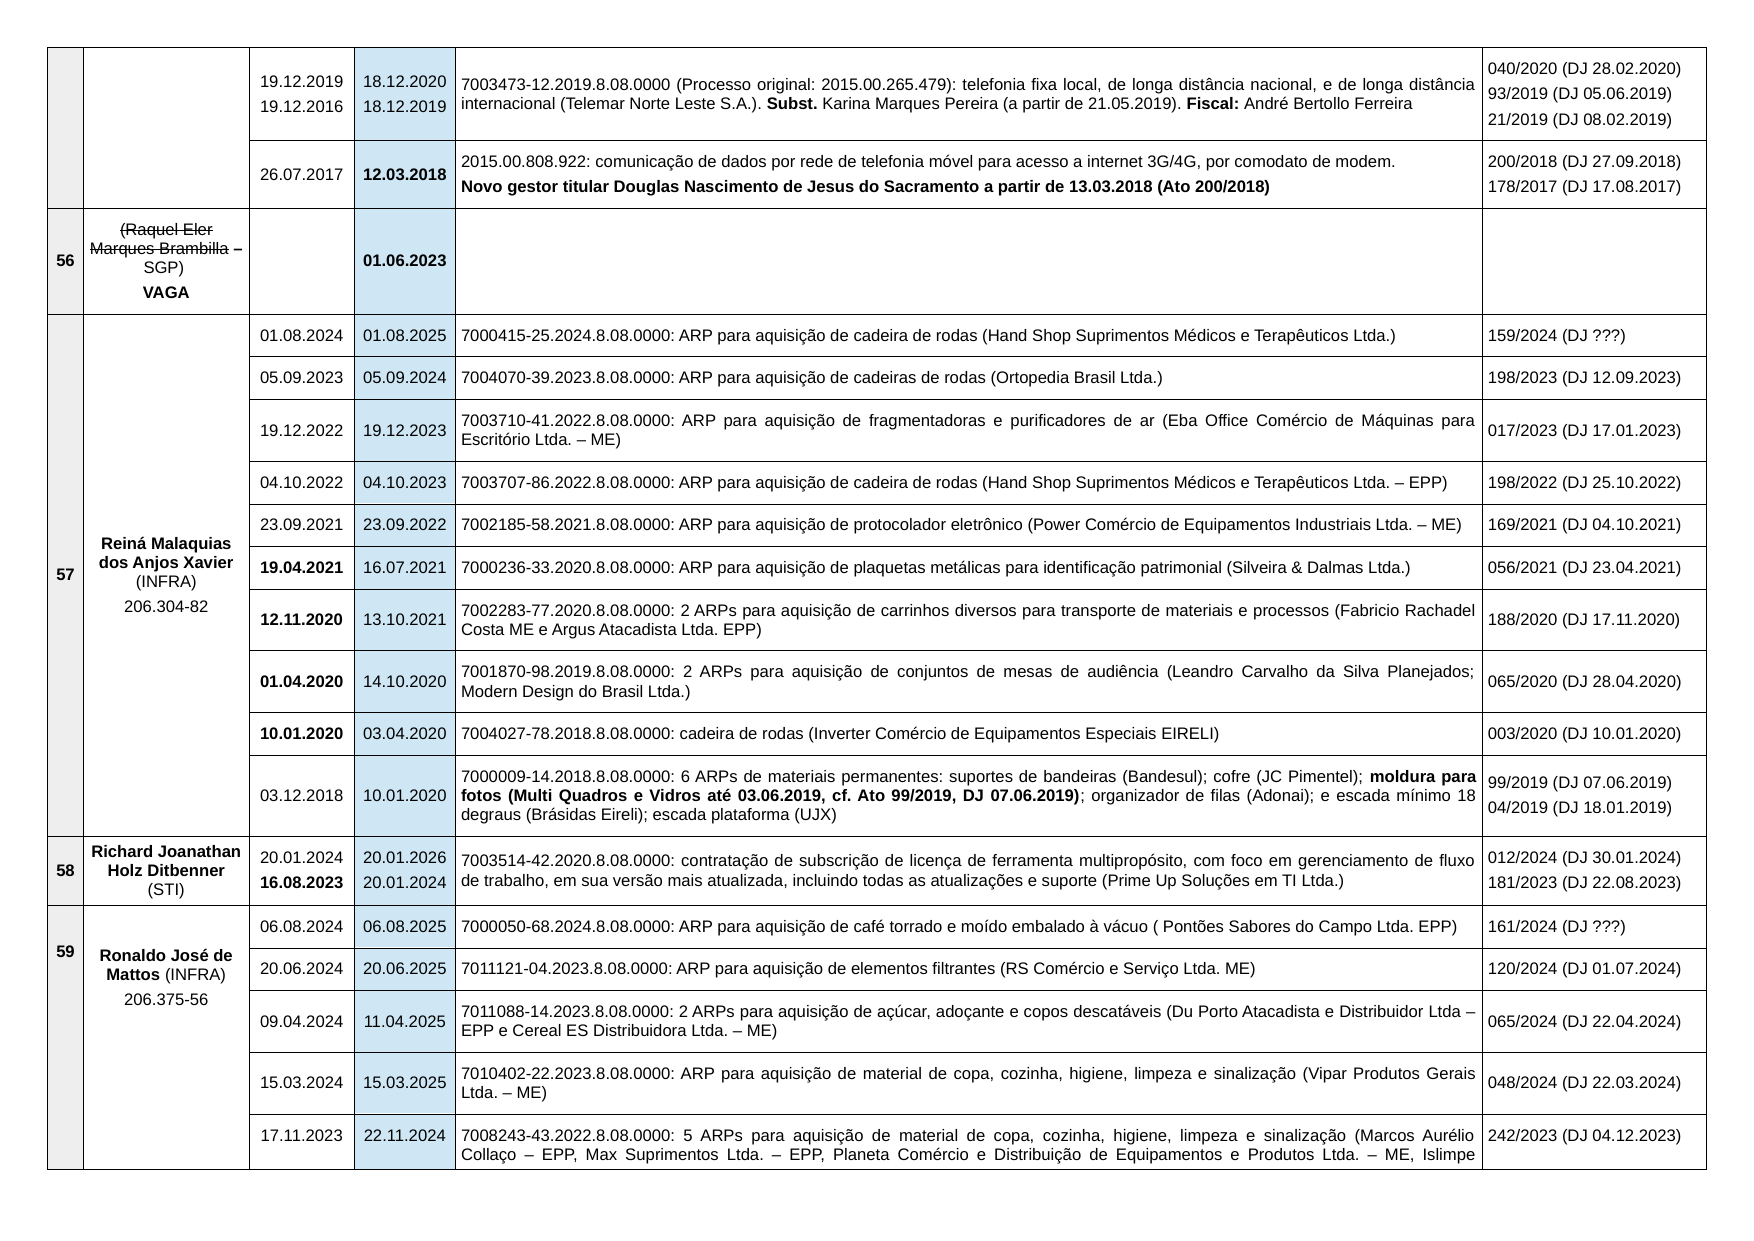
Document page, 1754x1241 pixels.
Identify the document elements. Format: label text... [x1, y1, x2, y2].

table_cell [1483, 209, 1706, 314]
table_cell 10.01.2020 [250, 713, 354, 755]
table_cell 22.11.2024 [355, 1115, 455, 1169]
table_cell 200/2018 (DJ 27.09.2018) 178/2017 (DJ 17.08.2017) [1483, 141, 1706, 208]
table_cell 7010402-22.2023.8.08.0000: ARP para aquisição de material de copa, cozinha, higiene, limpeza e sinalização (Vipar Produtos Gerais Ltda. – ME) [456, 1053, 1482, 1113]
table_cell 15.03.2025 [355, 1053, 455, 1113]
table_cell 7001870-98.2019.8.08.0000: 2 ARPs para aquisição de conjuntos de mesas de audiência (Leandro Carvalho da Silva Planejados; Modern Design do Brasil Ltda.) [456, 651, 1482, 712]
table_cell 20.06.2024 [250, 949, 354, 990]
table_cell 198/2023 (DJ 12.09.2023) [1483, 357, 1706, 399]
table_cell 7002185-58.2021.8.08.0000: ARP para aquisição de protocolador eletrônico (Power Comércio de Equipamentos Industriais Ltda. – ME) [456, 505, 1482, 546]
table_cell Ronaldo José de Mattos (INFRA) 206.375-56 [84, 906, 249, 1169]
table_cell 11.04.2025 [355, 991, 455, 1052]
table_cell 01.06.2023 [355, 209, 455, 314]
table_cell 7003710-41.2022.8.08.0000: ARP para aquisição de fragmentadoras e purificadores de ar (Eba Office Comércio de Máquinas para Escritório Ltda. – ME) [456, 400, 1482, 461]
table_cell 7003473-12.2019.8.08.0000 (Processo original: 2015.00.265.479): telefonia fixa local, de longa distância nacional, e de longa distância internacional (Telemar Norte Leste S.A.). Subst. Karina Marques Pereira (a partir de 21.05.2019). Fiscal: André Bertollo Ferreira [456, 48, 1482, 140]
table_cell 7002283-77.2020.8.08.0000: 2 ARPs para aquisição de carrinhos diversos para transporte de materiais e processos (Fabricio Rachadel Costa ME e Argus Atacadista Ltda. EPP) [456, 590, 1482, 650]
table_cell 120/2024 (DJ 01.07.2024) [1483, 949, 1706, 990]
table_cell 7004070-39.2023.8.08.0000: ARP para aquisição de cadeiras de rodas (Ortopedia Brasil Ltda.) [456, 357, 1482, 399]
table_cell 003/2020 (DJ 10.01.2020) [1483, 713, 1706, 755]
table_cell 161/2024 (DJ ???) [1483, 906, 1706, 947]
table_cell 19.12.2022 [250, 400, 354, 461]
table_cell 198/2022 (DJ 25.10.2022) [1483, 462, 1706, 503]
table_cell 159/2024 (DJ ???) [1483, 315, 1706, 356]
table_cell 99/2019 (DJ 07.06.2019) 04/2019 (DJ 18.01.2019) [1483, 756, 1706, 836]
table_cell 58 [48, 837, 83, 905]
table_cell 19.04.2021 [250, 547, 354, 589]
table_cell 7004027-78.2018.8.08.0000: cadeira de rodas (Inverter Comércio de Equipamentos Especiais EIRELI) [456, 713, 1482, 755]
table_cell 7011088-14.2023.8.08.0000: 2 ARPs para aquisição de açúcar, adoçante e copos descatáveis (Du Porto Atacadista e Distribuidor Ltda – EPP e Cereal ES Distribuidora Ltda. – ME) [456, 991, 1482, 1052]
table_cell 57 [48, 315, 83, 836]
table_cell 04.10.2022 [250, 462, 354, 503]
table_cell 012/2024 (DJ 30.01.2024) 181/2023 (DJ 22.08.2023) [1483, 837, 1706, 905]
table_cell 20.01.2026 20.01.2024 [355, 837, 455, 905]
table_cell 065/2020 (DJ 28.04.2020) [1483, 651, 1706, 712]
table_cell Richard Joanathan Holz Ditbenner (STI) [84, 837, 249, 905]
table_cell 7003514-42.2020.8.08.0000: contratação de subscrição de licença de ferramenta multipropósito, com foco em gerenciamento de fluxo de trabalho, em sua versão mais atualizada, incluindo todas as atualizações e suporte (Prime Up Soluções em TI Ltda.) [456, 837, 1482, 905]
table_cell 04.10.2023 [355, 462, 455, 503]
table_cell 15.03.2024 [250, 1053, 354, 1113]
table_cell 12.03.2018 [355, 141, 455, 208]
table_cell 56 [48, 209, 83, 314]
table_cell 19.12.2023 [355, 400, 455, 461]
table_cell 59 [48, 906, 83, 1169]
table_cell 06.08.2024 [250, 906, 354, 947]
table_cell 7003707-86.2022.8.08.0000: ARP para aquisição de cadeira de rodas (Hand Shop Suprimentos Médicos e Terapêuticos Ltda. – EPP) [456, 462, 1482, 503]
table_cell 03.12.2018 [250, 756, 354, 836]
table_cell 7000009-14.2018.8.08.0000: 6 ARPs de materiais permanentes: suportes de bandeiras (Bandesul); cofre (JC Pimentel); moldura para fotos (Multi Quadros e Vidros até 03.06.2019, cf. Ato 99/2019, DJ 07.06.2019); organizador de filas (Adonai); e escada mínimo 18 degraus (Brásidas Eireli); escada plataforma (UJX) [456, 756, 1482, 836]
table_cell [456, 209, 1482, 314]
table_cell 16.07.2021 [355, 547, 455, 589]
table_cell 09.04.2024 [250, 991, 354, 1052]
table_cell 2015.00.808.922: comunicação de dados por rede de telefonia móvel para acesso a internet 3G/4G, por comodato de modem. Novo gestor titular Douglas Nascimento de Jesus do Sacramento a partir de 13.03.2018 (Ato 200/2018) [456, 141, 1482, 208]
table_cell 242/2023 (DJ 04.12.2023) [1483, 1115, 1706, 1169]
table_cell 17.11.2023 [250, 1115, 354, 1169]
table_cell [84, 48, 249, 208]
table_cell 13.10.2021 [355, 590, 455, 650]
table_cell 065/2024 (DJ 22.04.2024) [1483, 991, 1706, 1052]
table_cell 7000415-25.2024.8.08.0000: ARP para aquisição de cadeira de rodas (Hand Shop Suprimentos Médicos e Terapêuticos Ltda.) [456, 315, 1482, 356]
table_cell 01.08.2024 [250, 315, 354, 356]
table_cell [48, 48, 83, 208]
table_cell (Raquel Eler Marques Brambilla – SGP) VAGA [84, 209, 249, 314]
table_cell 05.09.2024 [355, 357, 455, 399]
table_cell 7008243-43.2022.8.08.0000: 5 ARPs para aquisição de material de copa, cozinha, higiene, limpeza e sinalização (Marcos Aurélio Collaço – EPP, Max Suprimentos Ltda. – EPP, Planeta Comércio e Distribuição de Equipamentos e Produtos Ltda. – ME, Islimpe [456, 1115, 1482, 1169]
table_cell 169/2021 (DJ 04.10.2021) [1483, 505, 1706, 546]
table_cell 12.11.2020 [250, 590, 354, 650]
table_cell 188/2020 (DJ 17.11.2020) [1483, 590, 1706, 650]
table_cell 7011121-04.2023.8.08.0000: ARP para aquisição de elementos filtrantes (RS Comércio e Serviço Ltda. ME) [456, 949, 1482, 990]
table_cell 20.06.2025 [355, 949, 455, 990]
table_cell 20.01.2024 16.08.2023 [250, 837, 354, 905]
table_cell 05.09.2023 [250, 357, 354, 399]
table_cell Reiná Malaquias dos Anjos Xavier (INFRA) 206.304-82 [84, 315, 249, 836]
table_cell 26.07.2017 [250, 141, 354, 208]
table_cell [250, 209, 354, 314]
table_cell 23.09.2022 [355, 505, 455, 546]
table_cell 040/2020 (DJ 28.02.2020) 93/2019 (DJ 05.06.2019) 21/2019 (DJ 08.02.2019) [1483, 48, 1706, 140]
table_cell 7000050-68.2024.8.08.0000: ARP para aquisição de café torrado e moído embalado à vácuo ( Pontões Sabores do Campo Ltda. EPP) [456, 906, 1482, 947]
table_cell 14.10.2020 [355, 651, 455, 712]
table_cell 19.12.2019 19.12.2016 [250, 48, 354, 140]
table_cell 06.08.2025 [355, 906, 455, 947]
table_cell 048/2024 (DJ 22.03.2024) [1483, 1053, 1706, 1113]
table_cell 23.09.2021 [250, 505, 354, 546]
table_cell 01.08.2025 [355, 315, 455, 356]
table_cell 056/2021 (DJ 23.04.2021) [1483, 547, 1706, 589]
table_cell 10.01.2020 [355, 756, 455, 836]
table_cell 18.12.2020 18.12.2019 [355, 48, 455, 140]
table_cell 017/2023 (DJ 17.01.2023) [1483, 400, 1706, 461]
table_cell 01.04.2020 [250, 651, 354, 712]
table_cell 03.04.2020 [355, 713, 455, 755]
table_cell 7000236-33.2020.8.08.0000: ARP para aquisição de plaquetas metálicas para identificação patrimonial (Silveira & Dalmas Ltda.) [456, 547, 1482, 589]
